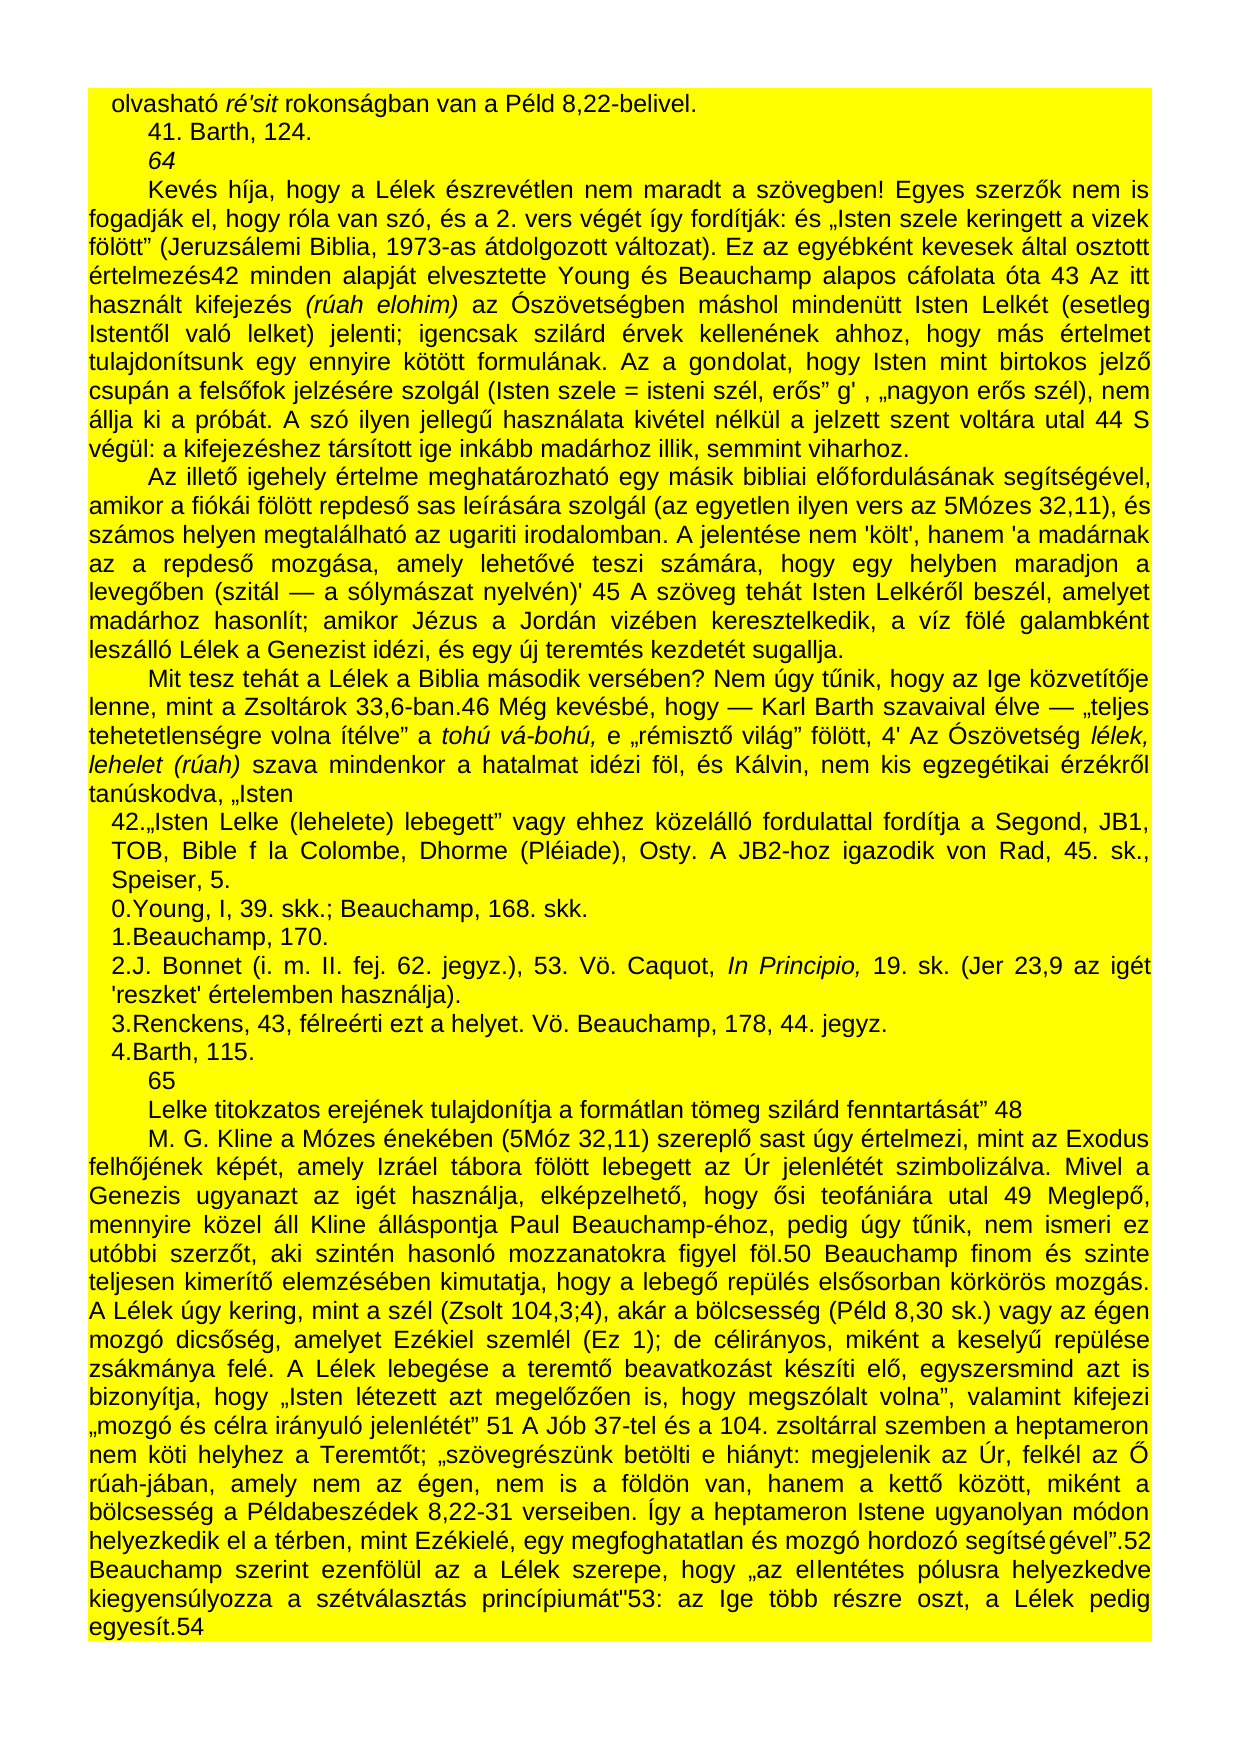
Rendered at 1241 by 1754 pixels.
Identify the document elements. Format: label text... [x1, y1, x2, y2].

list „Isten Lelke (lehelete) lebegett” vagy ehhez közelálló fordulattal fordítja a Segond, JB1, TOB, Bible f la Colombe, Dhorme (Pléiade), Osty. A JB2-hoz igazodik von Rad, 45. sk., Speiser, 5. [88, 807, 1152, 893]
list Barth, 115. [88, 1037, 1152, 1066]
text Az illető igehely értelme meghatározható egy másik bibliai elő­fordulásának segítségével, amikor a fiókái fölött repdeső sas leírá­sára szolgál (az egyetlen ilyen vers az 5Mózes 32,11), és számos helyen megtalálható az ugariti irodalomban. A jelentése nem 'költ', hanem 'a madárnak az a repdeső mozgása, amely lehetővé teszi számára, hogy egy helyben maradjon a levegőben (szitál — a sóly­mászat nyelvén)' 45 A szöveg tehát Isten Lelkéről beszél, amelyet madárhoz hasonlít; amikor Jézus a Jordán vizében keresztelkedik, a víz fölé galambként leszálló Lélek a Genezist idézi, és egy új te­remtés kezdetét sugallja. [88, 462, 1152, 663]
text Lelke titokzatos erejének tulajdonítja a formátlan tömeg szilárd fenntartását” 48 [88, 1095, 1152, 1123]
text M. G. Kline a Mózes énekében (5Móz 32,11) szereplő sast úgy értelmezi, mint az Exodus felhőjének képét, amely Izráel tábora fölött lebegett az Úr jelenlétét szimbolizálva. Mivel a Genezis ugyanazt az igét használ­ja, elképzelhető, hogy ősi teofániára utal 49 Meglepő, mennyire közel áll Kline álláspontja Paul Beauchamp-éhoz, pedig úgy tűnik, nem ismeri ez utóbbi szerzőt, aki szintén hasonló mozzanatokra figyel föl.50 Beauchamp finom és szinte teljesen kimerítő elemzésében kimutatja, hogy a lebegő repülés elsősorban körkörös mozgás. A Lélek úgy kering, mint a szél (Zsolt 104,3;4), akár a bölcsesség (Péld 8,30 sk.) vagy az égen mozgó dicsőség, amelyet Ezékiel szemlél (Ez 1); de célirányos, miként a keselyű repülése zsákmánya felé. A Lélek lebegése a teremtő beavatkozást készíti elő, egyszersmind azt is bizonyítja, hogy „Isten létezett azt megelőzően is, hogy megszólalt volna”, valamint kifejezi „mozgó és célra irányuló jelenlétét” 51 A Jób 37-tel és a 104. zsoltárral szemben a heptameron nem köti helyhez a Teremtőt; „szövegrészünk betölti e hiányt: megjelenik az Úr, felkél az Ő rúah-jában, amely nem az égen, nem is a földön van, hanem a kettő között, miként a bölcsesség a Példabeszédek 8,22-31 verseiben. Így a heptameron Istene ugyanolyan módon helyezkedik el a térben, mint Ezékielé, egy megfoghatatlan és mozgó hordozó segítsé­gével”.52 Beauchamp szerint ezenfölül az a Lélek szerepe, hogy „az el­lentétes pólusra helyezkedve kiegyensúlyozza a szétválasztás princípiu­mát"53: az Ige több részre oszt, a Lélek pedig egyesít.54 [88, 1123, 1152, 1641]
list J. Bonnet (i. m. II. fej. 62. jegyz.), 53. Vö. Caquot, In Principio, 19. sk. (Jer 23,9 az igét 'reszket' értelemben használja). [88, 951, 1152, 1008]
text Kevés híja, hogy a Lélek észrevétlen nem maradt a szövegben! Egyes szerzők nem is fogadják el, hogy róla van szó, és a 2. vers végét így fordítják: és „Isten szele keringett a vizek fölött” (Jeruzsálemi Biblia, 1973-as átdolgozott változat). Ez az egyébként kevesek által osztott értelmezés42 minden alapját elvesztette Young és Beauchamp alapos cáfolata óta 43 Az itt használt kifejezés (rúah elohim) az Ószö­vetségben máshol mindenütt Isten Lelkét (esetleg Istentől való lel­ket) jelenti; igencsak szilárd érvek kellenének ahhoz, hogy más értelmet tulajdonítsunk egy ennyire kötött formulának. Az a gon­dolat, hogy Isten mint birtokos jelző csupán a felsőfok jelzésére szolgál (Isten szele = isteni szél, erős” g' , „nagyon erős szél), nem állja ki a próbát. A szó ilyen jellegű használata kivétel nélkül a jelzett szent voltára utal 44 S végül: a kifejezéshez társított ige inkább madárhoz illik, semmint viharhoz. [88, 175, 1152, 462]
list Young, I, 39. skk.; Beauchamp, 168. skk. [88, 893, 1152, 922]
list Beauchamp, 170. [88, 922, 1152, 951]
text Mit tesz tehát a Lélek a Biblia második versében? Nem úgy tűnik, hogy az Ige közvetítője lenne, mint a Zsoltárok 33,6-ban.46 Még kevésbé, hogy — Karl Barth szavaival élve — „teljes tehetet­lenségre volna ítélve” a tohú vá-bohú, e „rémisztő világ” fölött, 4' Az Ószövetség lélek, lehelet (rúah) szava mindenkor a hatalmat idézi föl, és Kálvin, nem kis egzegétikai érzékről tanúskodva, „Isten [88, 663, 1152, 807]
text 41. Barth, 124. [88, 117, 1152, 146]
text 65 [88, 1066, 1152, 1095]
list olvasható ré'sit rokonságban van a Péld 8,22-belivel. [88, 88, 1152, 117]
list Renckens, 43, félreérti ezt a helyet. Vö. Beauchamp, 178, 44. jegyz. [88, 1008, 1152, 1037]
text 64 [88, 146, 1152, 175]
